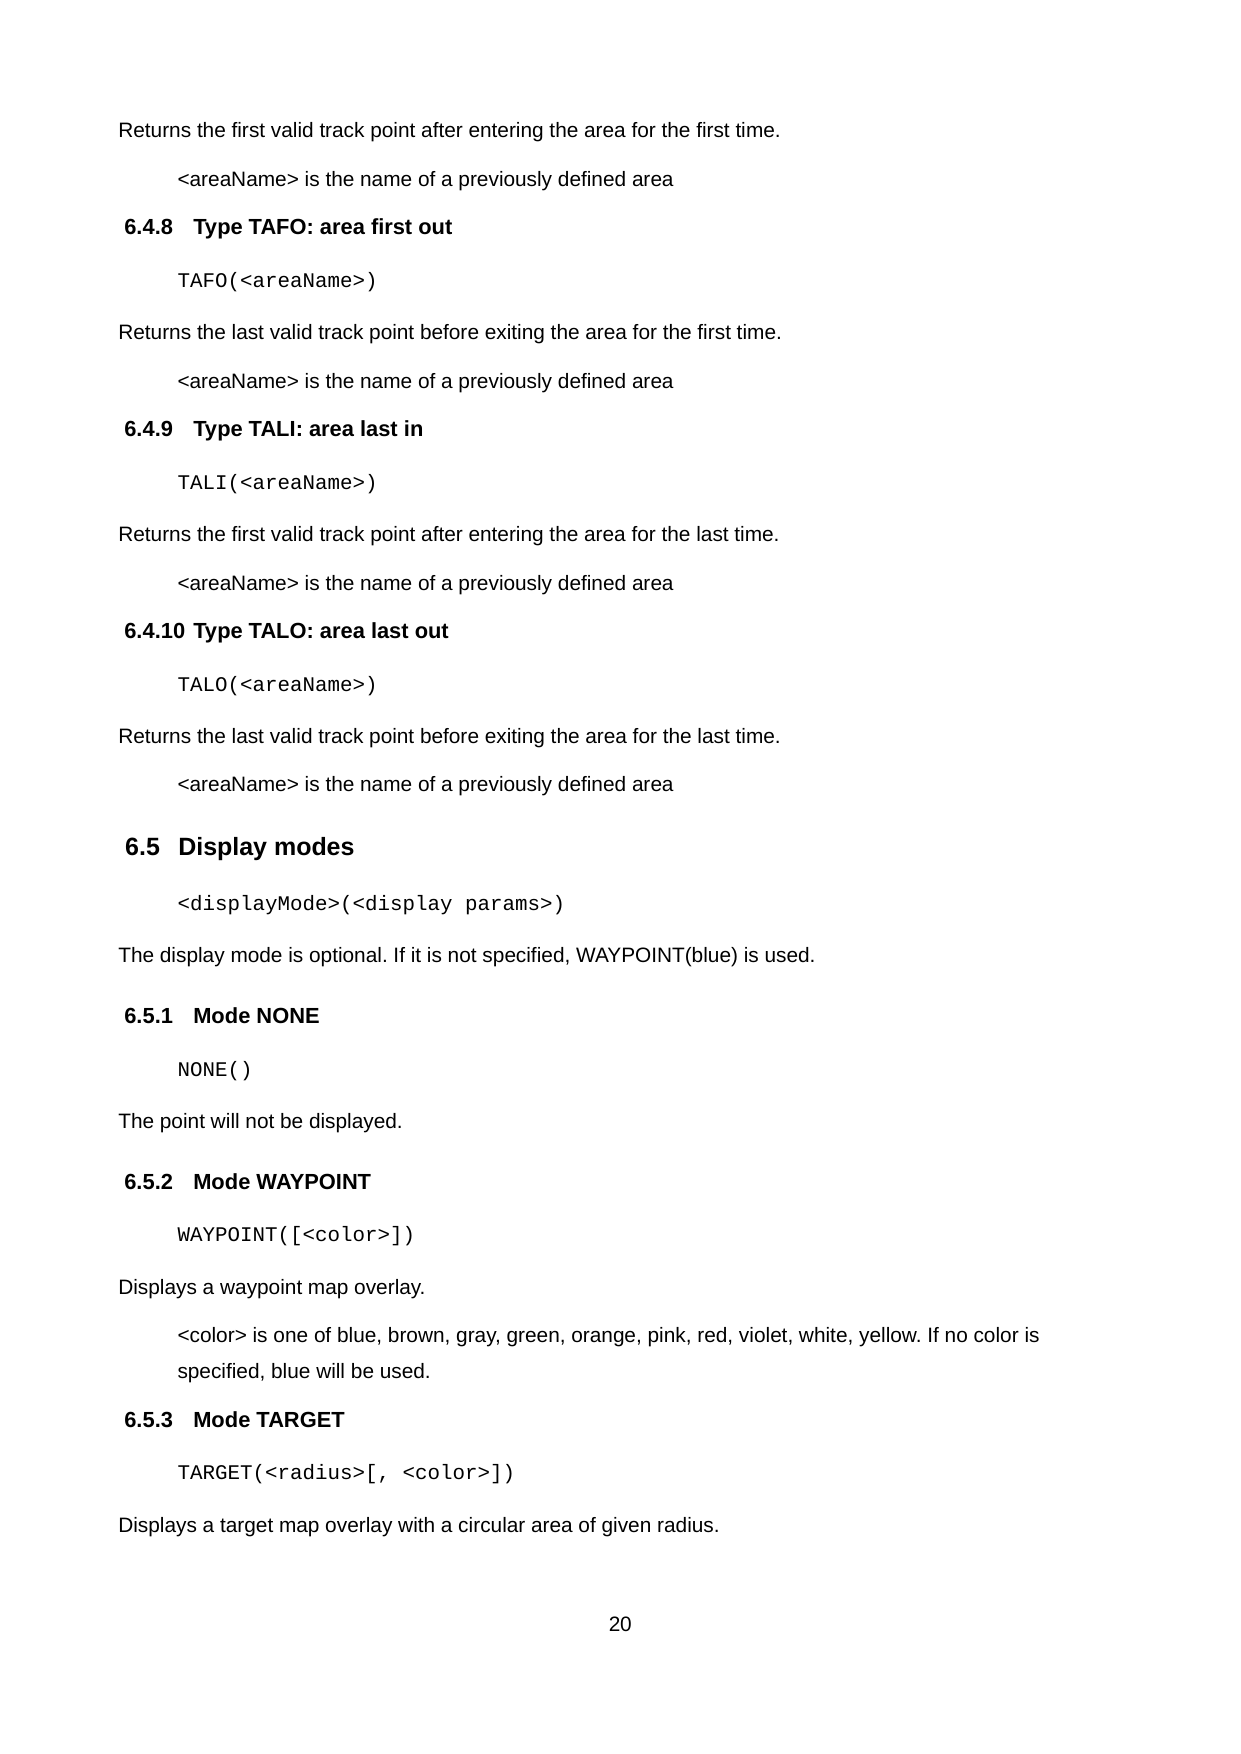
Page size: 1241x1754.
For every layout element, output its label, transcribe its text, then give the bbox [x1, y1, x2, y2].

subtitle Type TAFO: area first out [118, 214, 1122, 239]
list <areaName> is the name of a previously defined area [177, 368, 1122, 392]
text Displays a waypoint map overlay. [118, 1275, 1122, 1299]
text TAFO(<areaName>) [177, 270, 1063, 293]
subtitle Display modes [118, 832, 1122, 861]
list <areaName> is the name of a previously defined area [177, 772, 1122, 796]
subtitle Mode TARGET [118, 1407, 1122, 1432]
text The point will not be displayed. [118, 1109, 1122, 1133]
text WAYPOINT([<color>]) [177, 1224, 1063, 1248]
text Returns the first valid track point after entering the area for the first time. [118, 118, 1122, 142]
text TALO(<areaName>) [177, 673, 1063, 697]
text Returns the last valid track point before exiting the area for the first time. [118, 320, 1122, 344]
text <displayMode>(<display params>) [177, 893, 1063, 916]
subtitle Type TALO: area last out [118, 618, 1122, 643]
subtitle Mode WAYPOINT [118, 1169, 1122, 1194]
subtitle Mode NONE [118, 1003, 1122, 1028]
text TARGET(<radius>[, <color>]) [177, 1462, 1063, 1486]
text TALI(<areaName>) [177, 472, 1063, 495]
text The display mode is optional. If it is not specified, WAYPOINT(blue) is used. [118, 943, 1122, 967]
subtitle Type TALI: area last in [118, 416, 1122, 441]
list <color> is one of blue, brown, gray, green, orange, pink, red, violet, white, yellow. If no color is specified, blue will be used. [177, 1323, 1122, 1383]
text Returns the first valid track point after entering the area for the last time. [118, 522, 1122, 546]
list <areaName> is the name of a previously defined area [177, 570, 1122, 594]
list <areaName> is the name of a previously defined area [177, 167, 1122, 191]
text NONE() [177, 1058, 1063, 1082]
text Returns the last valid track point before exiting the area for the last time. [118, 724, 1122, 748]
text Displays a target map overlay with a circular area of given radius. [118, 1512, 1122, 1536]
